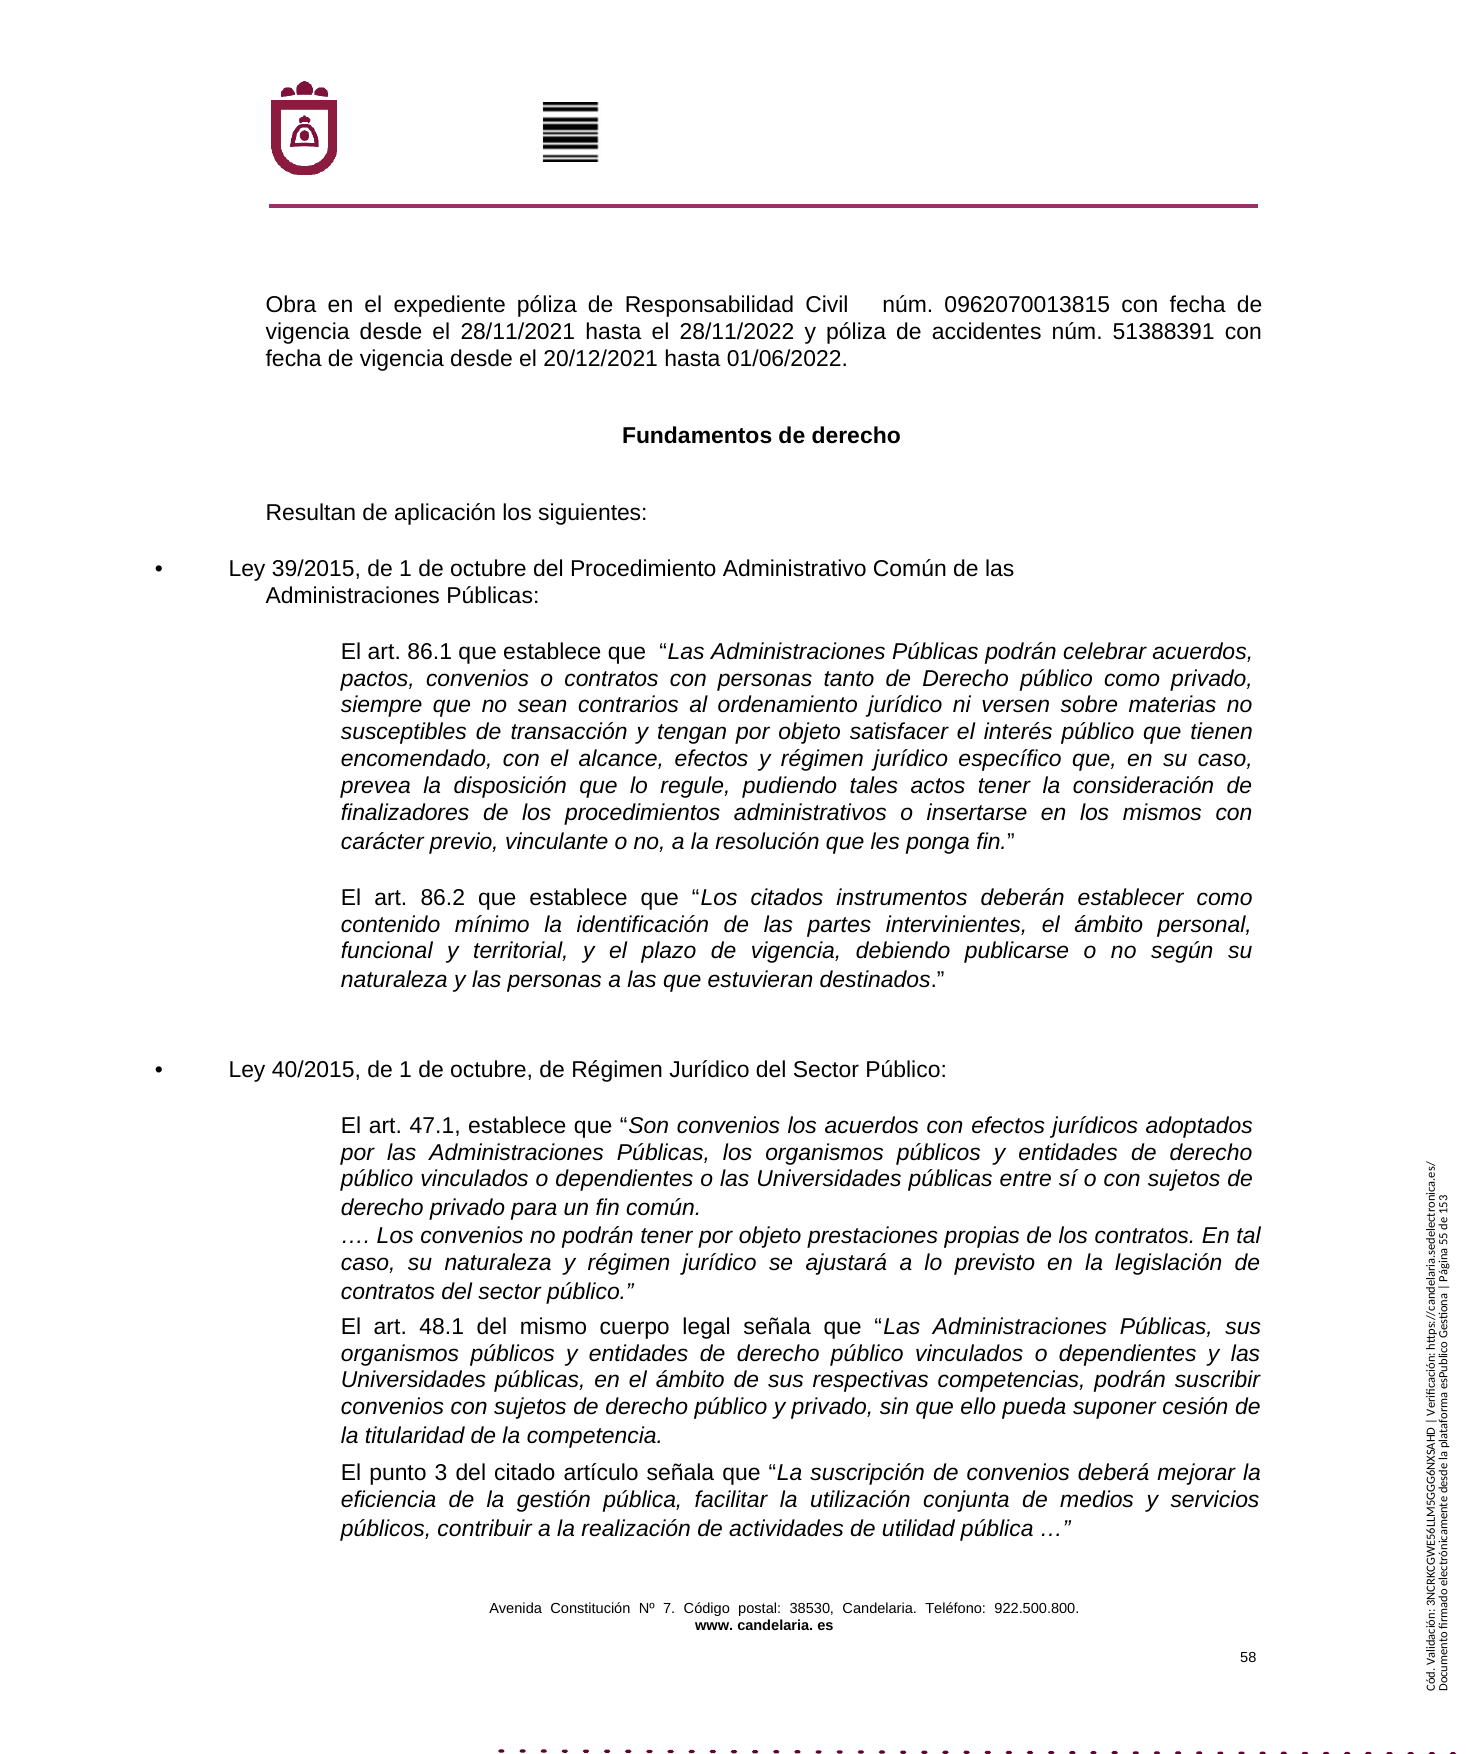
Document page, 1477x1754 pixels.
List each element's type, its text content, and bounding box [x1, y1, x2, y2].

subtitle Fundamentos de derecho [368, 422, 1161, 448]
text El art. 48.1 del mismo cuerpo legal señala que “Las Administraciones Públicas, sus organismos públicos y entidades de derecho público vinculados o dependientes y las Universidades públicas, en el ámbito de sus respectivas competencias, podrán suscribir convenios con sujetos de derecho público y privado, sin que ello pueda suponer cesión de la titularidad de la competencia. [341, 1313, 1263, 1449]
text Administraciones Públicas: [265, 582, 1263, 608]
text …. Los convenios no podrán tener por objeto prestaciones propias de los contratos. En tal caso, su naturaleza y régimen jurídico se ajustará a lo previsto en la legislación de contratos del sector público.” [341, 1222, 1263, 1304]
text El art. 47.1, establece que “Son convenios los acuerdos con efectos jurídicos adoptados por las Administraciones Públicas, los organismos públicos y entidades de derecho público vinculados o dependientes o las Universidades públicas entre sí o con sujetos de derecho privado para un fin común. [341, 1112, 1255, 1221]
text Resultan de aplicación los siguientes: [265, 499, 1263, 526]
list Ley 40/2015, de 1 de octubre, de Régimen Jurídico del Sector Público: [154, 1054, 1263, 1082]
text El punto 3 del citado artículo señala que “La suscripción de convenios deberá mejorar la eficiencia de la gestión pública, facilitar la utilización conjunta de medios y servicios públicos, contribuir a la realización de actividades de utilidad pública …” [341, 1459, 1263, 1542]
text El art. 86.1 que establece que “Las Administraciones Públicas podrán celebrar acuerdos, pactos, convenios o contratos con personas tanto de Derecho público como privado, siempre que no sean contrarios al ordenamiento jurídico ni versen sobre materias no susceptibles de transacción y tengan por objeto satisfacer el interés público que tienen encomendado, con el alcance, efectos y régimen jurídico específico que, en su caso, prevea la disposición que lo regule, pudiendo tales actos tener la consideración de finalizadores de los procedimientos administrativos o insertarse en los mismos con carácter previo, vinculante o no, a la resolución que les ponga fin.” [341, 638, 1256, 854]
text Obra en el expediente póliza de Responsabilidad Civil núm. 0962070013815 con fecha de vigencia desde el 28/11/2021 hasta el 28/11/2022 y póliza de accidentes núm. 51388391 con fecha de vigencia desde el 20/12/2021 hasta 01/06/2022. [265, 291, 1263, 372]
text El art. 86.2 que establece que “Los citados instrumentos deberán establecer como contenido mínimo la identificación de las partes intervinientes, el ámbito personal, funcional y territorial, y el plazo de vigencia, debiendo publicarse o no según su naturaleza y las personas a las que estuvieran destinados.” [341, 884, 1255, 993]
list Ley 39/2015, de 1 de octubre del Procedimiento Administrativo Común de las [154, 555, 1263, 581]
